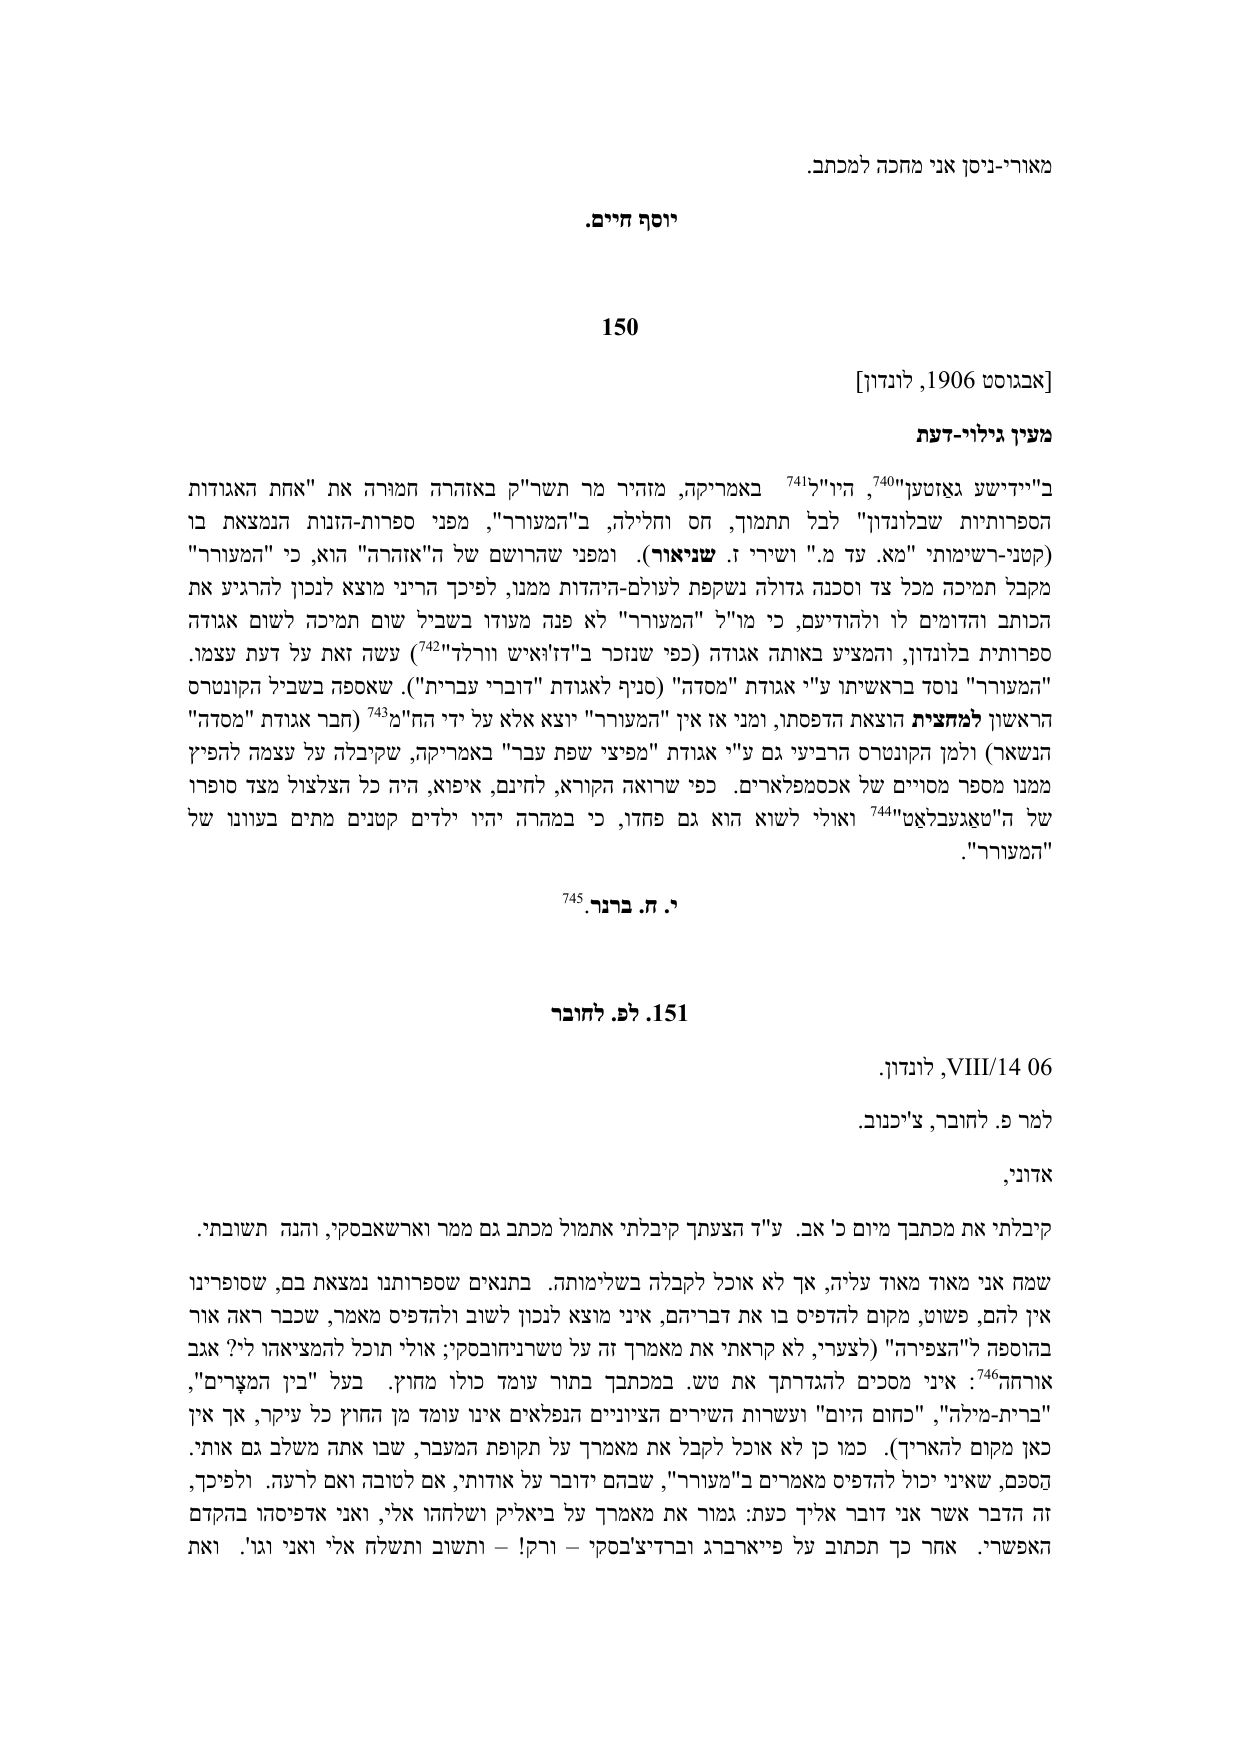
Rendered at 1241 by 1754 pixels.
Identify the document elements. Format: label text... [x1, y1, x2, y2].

text [אבגוסט 1906, לונדון] [187, 365, 1053, 394]
text י. ח. ברנר. [187, 890, 1053, 919]
text למר פ. לחובר, צ'יכנוב. [187, 1106, 1053, 1134]
text ב"יידישע גאַזטען", היו"ל באמריקה, מזהיר מר תשר"ק באזהרה חמוּרה את "אחת האגודות הספרותיות שבלונדון" לבל תתמוך, חס וחלילה, ב"המעורר", מפני ספרות-הזנות הנמצאת בו (קטני-רשימותי "מא. עד מ." ושירי ז. שניאור). ומפני שהרושם של ה"אזהרה" הוא, כי "המעורר" מקבל תמיכה מכל צד וסכנה גדולה נשקפת לעולם-היהדות ממנו, לפיכך הריני מוצא לנכון להרגיע את הכותב והדומים לו ולהודיעם, כי מו"ל "המעורר" לא פנה מעודו בשביל שום תמיכה לשום אגודה ספרותית בלונדון, והמציע באותה אגודה (כפי שנזכר ב"דז'וּאיש וורלד") עשה זאת על דעת עצמו. "המעורר" נוסד בראשיתו ע"י אגודת "מסדה" (סניף לאגודת "דוברי עברית"). שאספה בשביל הקונטרס הראשון למחצית הוצאת הדפסתו, ומני אז אין "המעורר" יוצא אלא על ידי הח"מ (חבר אגודת "מסדה" הנשאר) ולמן הקונטרס הרביעי גם ע"י אגודת "מפיצי שפת עבר" באמריקה, שקיבלה על עצמה להפיץ ממנו מספר מסויים של אכסמפלארים. כפי שרואה הקורא, לחינם, איפוא, היה כל הצלצול מצד סופרו של ה"טאַגעבלאַט" ואולי לשוא הוא גם פחדו, כי במהרה יהיו ילדים קטנים מתים בעוונו של "המעורר". [187, 473, 1053, 865]
text אדוני, [187, 1159, 1053, 1188]
text 150 [187, 312, 1053, 340]
text מאורי-ניסן אני מחכה למכתב. [187, 150, 1053, 179]
text VIII/14 06, לונדון. [187, 1052, 1053, 1081]
text מעין גילוי-דעת [187, 419, 1053, 448]
text יוסף חיים. [187, 204, 1053, 233]
text 151. לפ. לחובר [187, 998, 1053, 1027]
text קיבלתי את מכתבך מיום כ' אב. ע"ד הצעתך קיבלתי אתמול מכתב גם ממר וארשאבסקי, והנה תשובתי. [187, 1213, 1053, 1242]
text שמח אני מאוד מאוד עליה, אך לא אוכל לקבלה בשלימותה. בתנאים שספרותנו נמצאת בם, שסופרינו אין להם, פשוט, מקום להדפיס בו את דבריהם, איני מוצא לנכון לשוב ולהדפיס מאמר, שכבר ראה אור בהוספה ל"הצפירה" (לצערי, לא קראתי את מאמרך זה על טשרניחובסקי; אולי תוכל להמציאהו לי? אגב אורחה: איני מסכים להגדרתך את טש. במכתבך בתור עומד כולו מחוץ. בעל "בין המצָרים", "ברית-מילה", "כחום היום" ועשרות השירים הציוניים הנפלאים אינו עומד מן החוץ כל עיקר, אך אין כאן מקום להאריך). כמו כן לא אוכל לקבל את מאמרך על תקופת המעבר, שבו אתה משלב גם אותי. הַסכּם, שאיני יכול להדפיס מאמרים ב"מעורר", שבהם ידובר על אודותי, אם לטובה ואם לרעה. ולפיכך, זה הדבר אשר אני דובר אליך כעת: גמור את מאמרך על ביאליק ושלחהו אלי, ואני אדפיסהו בהקדם האפשרי. אחר כך תכתוב על פייארברג וברדיצ'בסקי – ורק! – ותשוב ותשלח אלי ואני וגו'. ואת [187, 1267, 1053, 1560]
